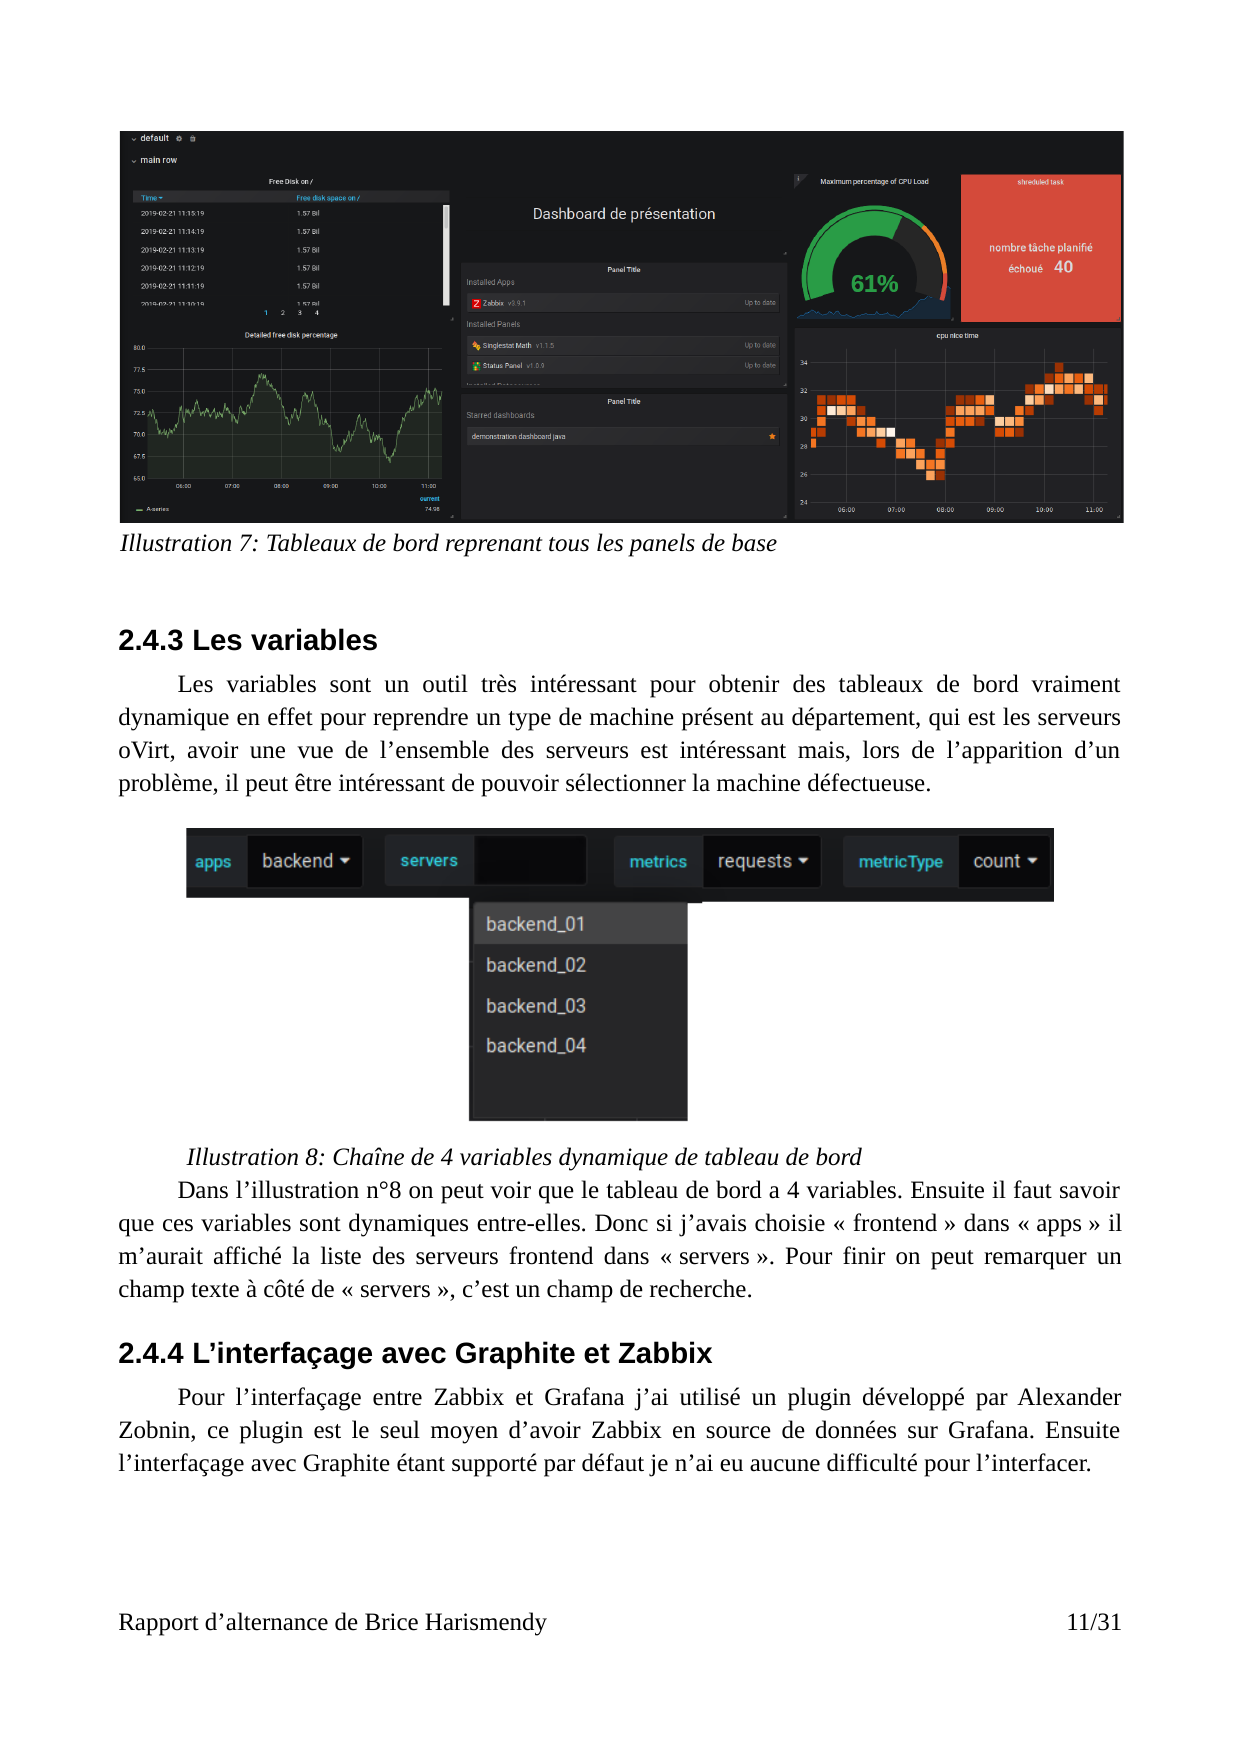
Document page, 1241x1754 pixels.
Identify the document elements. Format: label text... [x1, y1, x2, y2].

text Les variables sont un outil très intéressant pour obtenir des tableaux de bord vraiment dynamique en effet pour reprendre un type de machine présent au département, qui est les serveurs oVirt, avoir une vue de l’ensemble des serveurs est intéressant mais, lors de l’apparition d’un problème, il peut être intéressant de pouvoir sélectionner la machine défectueuse. [118, 669, 1122, 797]
subtitle L’interfaçage avec Graphite et Zabbix [118, 1336, 1122, 1370]
subtitle Les variables [118, 623, 1122, 657]
text Dans l’illustration n°8 on peut voir que le tableau de bord a 4 variables. Ensuite il faut savoir que ces variables sont dynamiques entre-elles. Donc si j’avais choisie « frontend » dans « apps » il m’aurait affiché la liste des serveurs frontend dans « servers ». Pour finir on peut remarquer un champ texte à côté de « servers », c’est un champ de recherche. [118, 816, 1122, 1302]
text Illustration 7: Tableaux de bord reprenant tous les panels de base [120, 523, 1124, 556]
text Illustration 8: Chaîne de 4 variables dynamique de tableau de bord [186, 1137, 1054, 1170]
picture [186, 828, 1054, 1137]
text Pour l’interfaçage entre Zabbix et Grafana j’ai utilisé un plugin développé par Alexander Zobnin, ce plugin est le seul moyen d’avoir Zabbix en source de données sur Grafana. Ensuite l’interfaçage avec Graphite étant supporté par défaut je n’ai eu aucune difficulté pour l’interfacer. [118, 1382, 1122, 1477]
picture [119, 131, 1124, 523]
